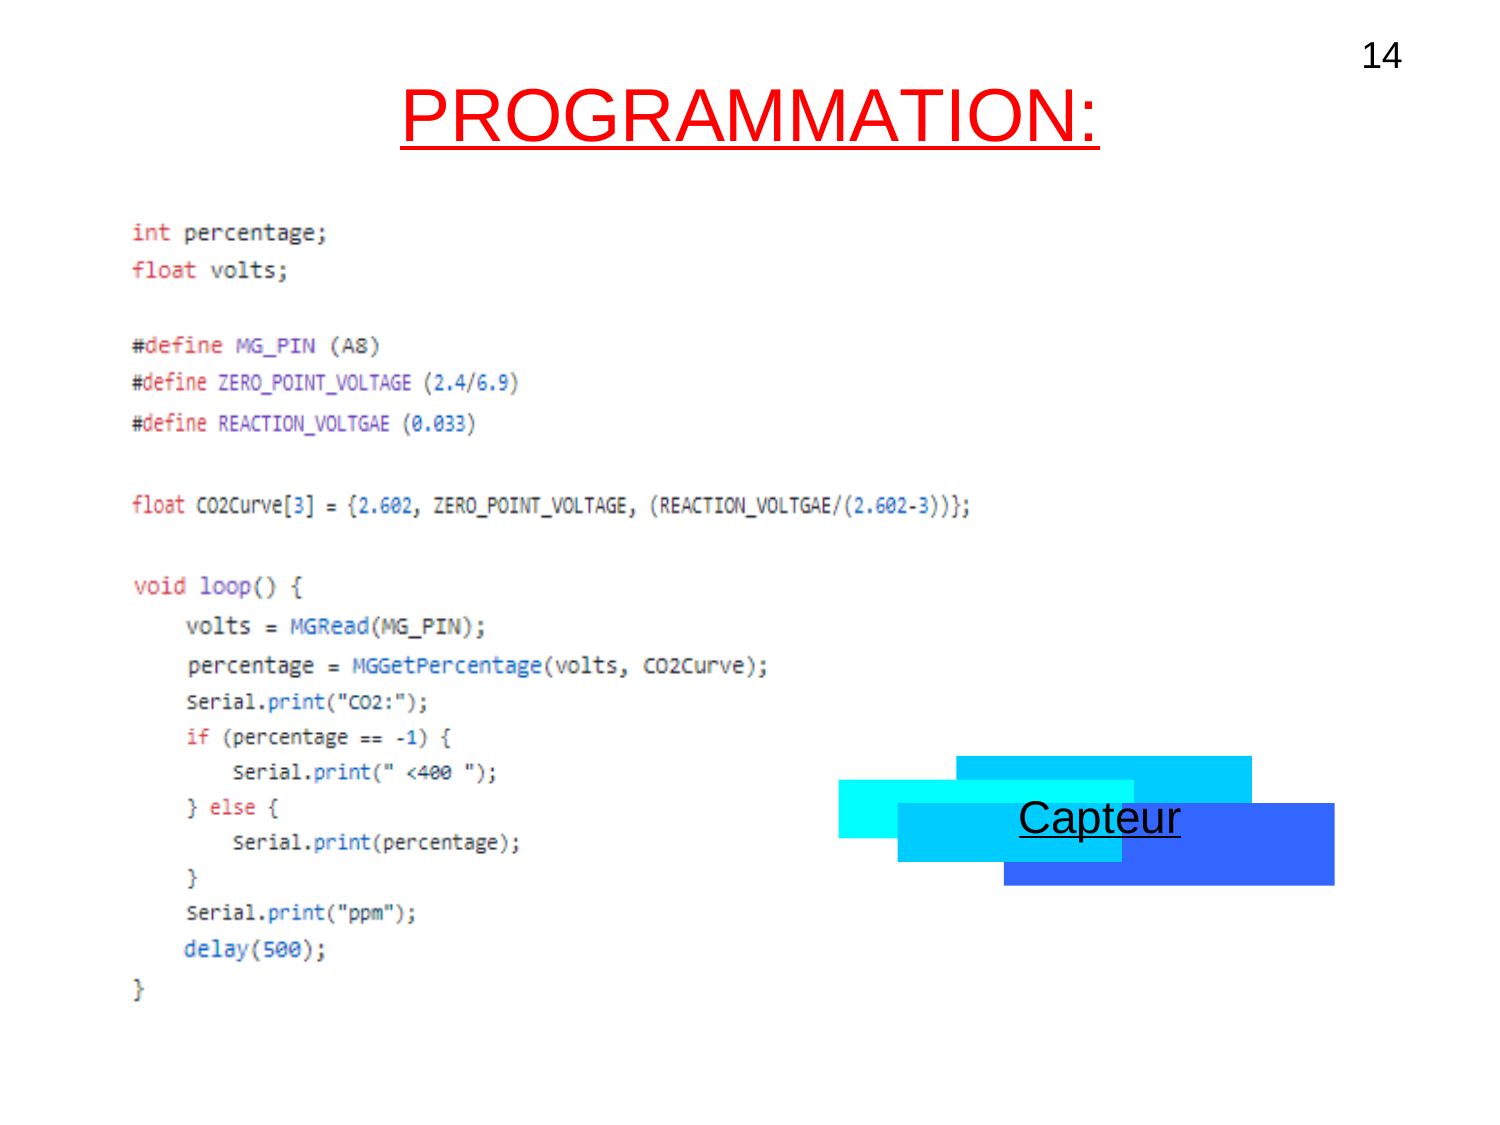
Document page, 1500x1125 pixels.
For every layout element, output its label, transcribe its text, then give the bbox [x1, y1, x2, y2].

text_box 14 [1346, 23, 1453, 84]
text_box PROGRAMMATION: [0, 58, 1500, 165]
picture [126, 366, 981, 532]
picture [129, 566, 770, 1015]
picture [129, 218, 390, 364]
text_box Capteur [1003, 779, 1229, 851]
text_box [838, 755, 1335, 886]
